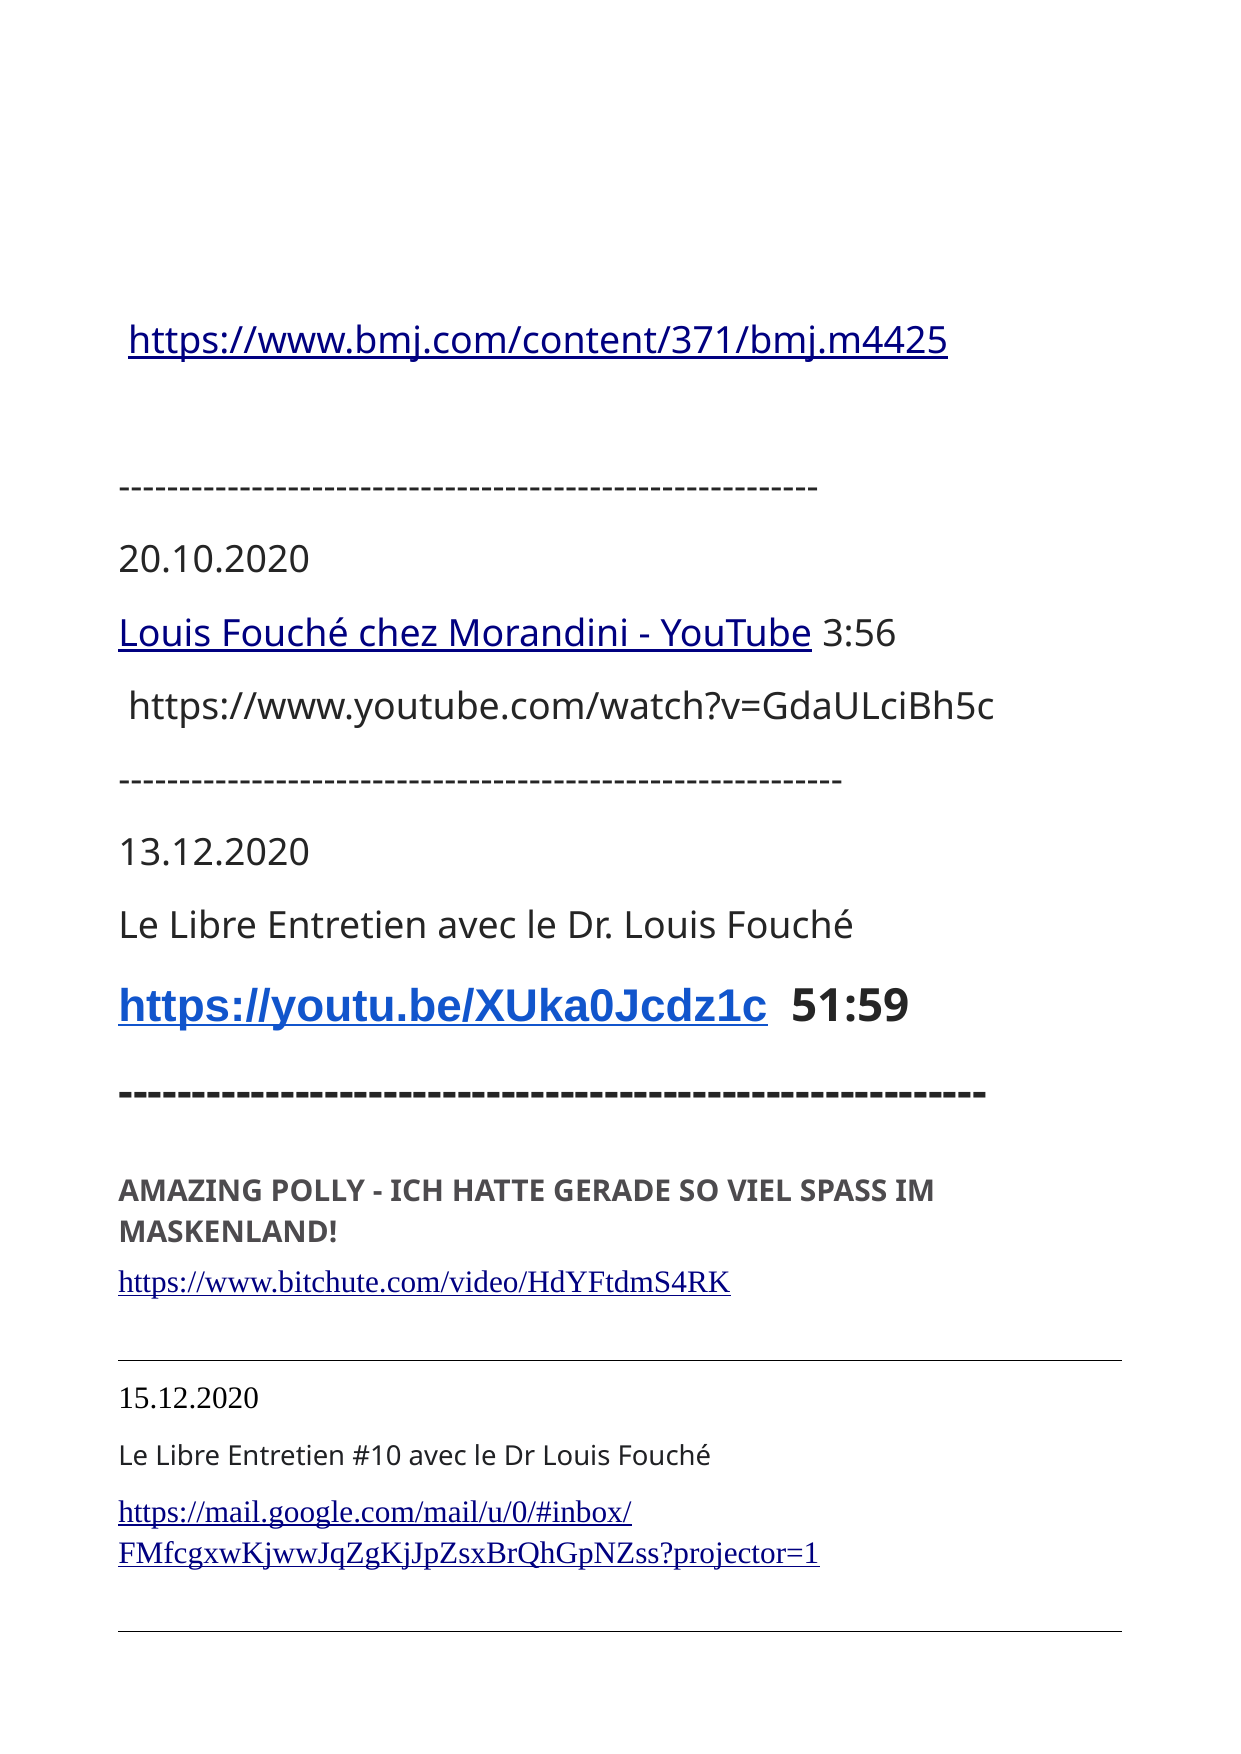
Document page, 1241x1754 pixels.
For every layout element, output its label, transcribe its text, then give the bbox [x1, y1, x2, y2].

text ---------------------------------------------------------- [118, 459, 1122, 510]
text https://www.bitchute.com/video/HdYFtdmS4RK [118, 1264, 1122, 1299]
text Le Libre Entretien avec le Dr. Louis Fouché [118, 899, 1122, 950]
text https://youtu.be/XUka0Jcdz1c 51:59 [118, 972, 1122, 1034]
text https://mail.google.com/mail/u/0/#inbox/FMfcgxwKjwwJqZgKjJpZsxBrQhGpNZss?projector=1 [118, 1493, 1122, 1571]
text https://www.bmj.com/content/371/bmj.m4425 [118, 313, 1122, 364]
text https://www.youtube.com/watch?v=GdaULciBh5c [118, 679, 1122, 730]
text Louis Fouché chez Morandini - YouTube 3:56 [118, 606, 1122, 657]
text ----------------------------------------------------------- [118, 1058, 1122, 1121]
text 13.12.2020 [118, 826, 1122, 877]
text 20.10.2020 [118, 533, 1122, 584]
subtitle AMAZING POLLY - ICH HATTE GERADE SO VIEL SPASS IM MASKENLAND! [118, 1169, 1122, 1251]
text Le Libre Entretien #10 avec le Dr Louis Fouché [118, 1436, 1122, 1473]
text ------------------------------------------------------------ [118, 752, 1122, 803]
text 15.12.2020 [118, 1380, 1122, 1416]
